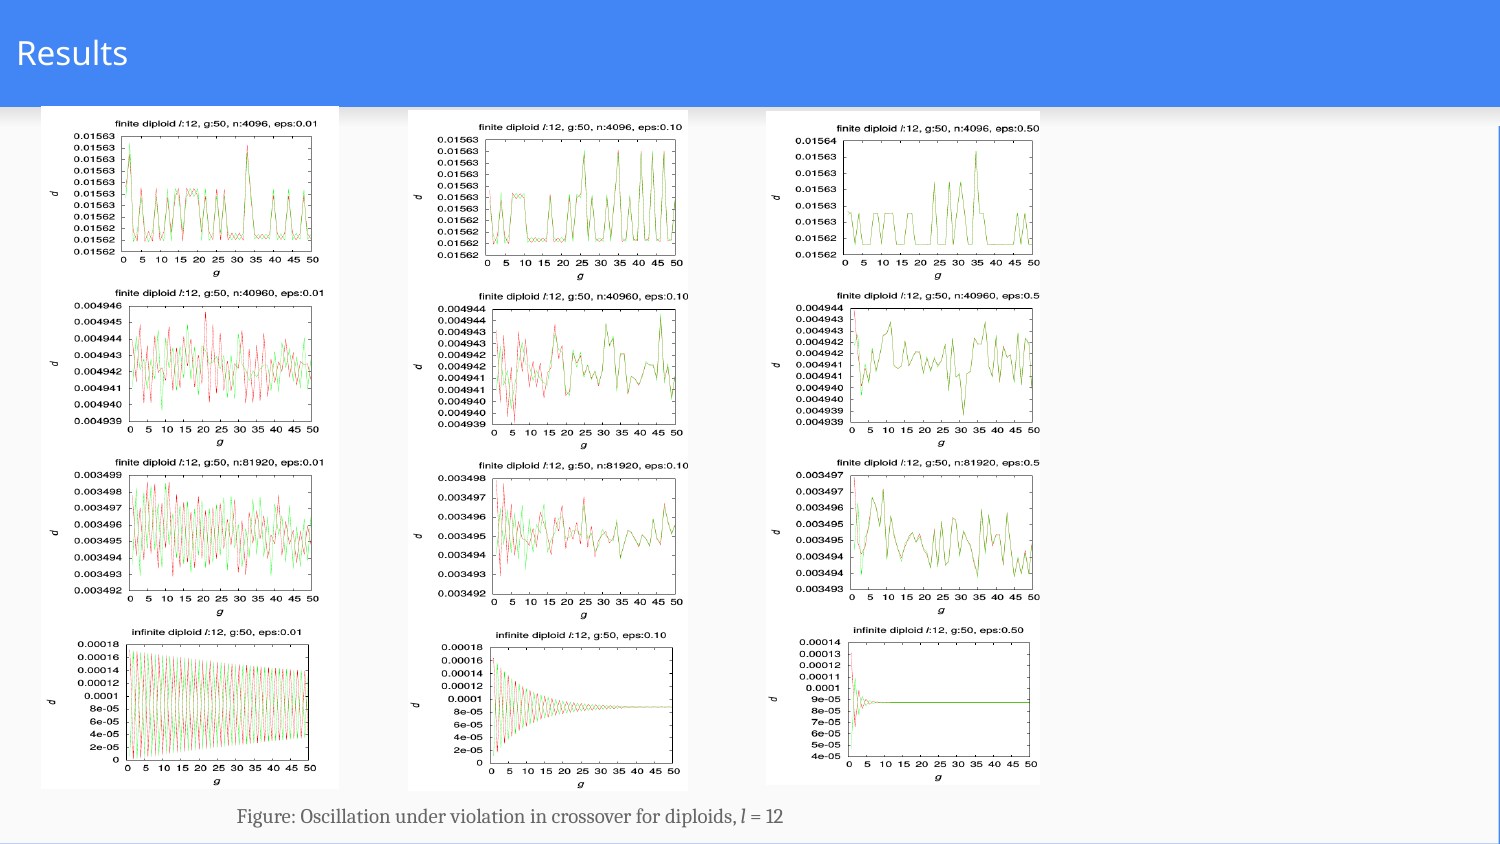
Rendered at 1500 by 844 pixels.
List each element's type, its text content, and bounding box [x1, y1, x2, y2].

picture [766, 111, 1040, 785]
text_box Figure: Oscillation under violation in crossover for diploids, l = 12 [221, 797, 937, 838]
picture [408, 110, 688, 791]
picture [41, 106, 339, 789]
title Results [16, 2, 1464, 102]
